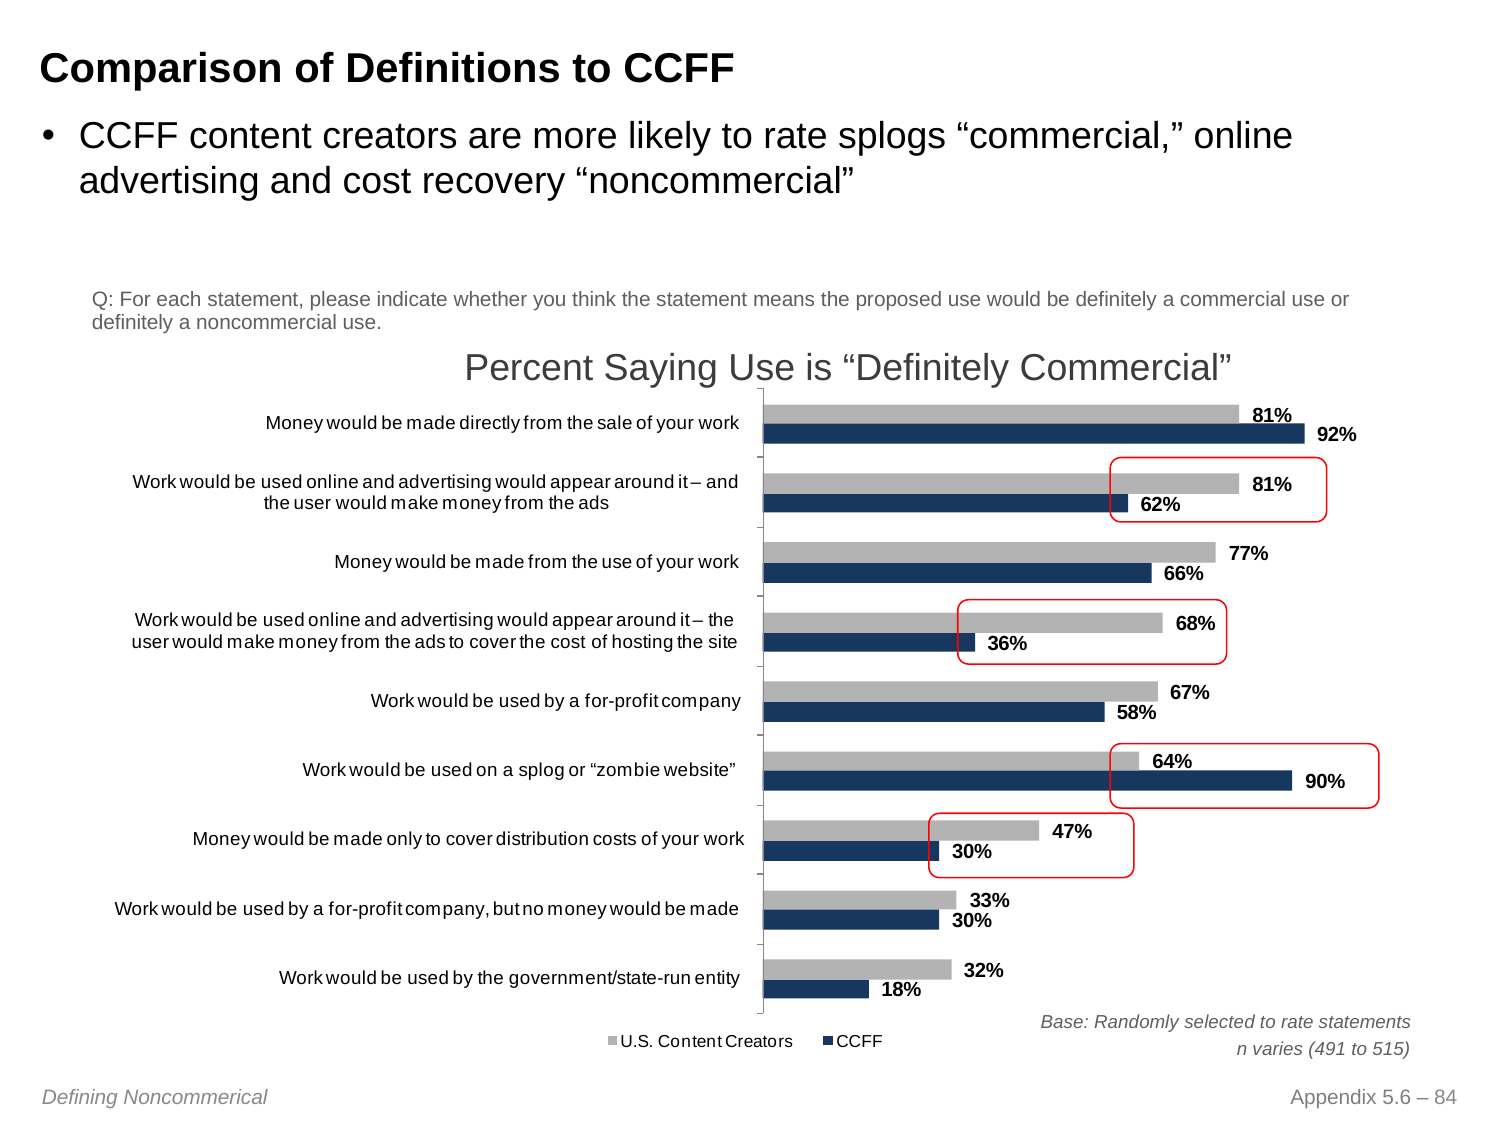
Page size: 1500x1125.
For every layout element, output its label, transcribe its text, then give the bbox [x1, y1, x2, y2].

picture [75, 362, 1391, 1091]
text_box Q: For each statement, please indicate whether you think the statement means the proposed use would be definitely a commercial use or definitely a noncommercial use. [77, 258, 1437, 364]
text_box Appendix 5.6 – <number> [1121, 1066, 1472, 1125]
text_box Percent Saying Use is “Definitely Commercial” [449, 335, 1258, 396]
text_box CCFF content creators are more likely to rate splogs “commercial,” online advertising and cost recovery “noncommercial” [27, 110, 1382, 210]
text_box Base: Randomly selected to rate statements [967, 1001, 1426, 1040]
text_box Defining Noncommerical [27, 1066, 503, 1125]
text_box n varies (491 to 515) [1110, 1040, 1425, 1067]
text_box Comparison of Definitions to CCFF [24, 27, 1454, 110]
